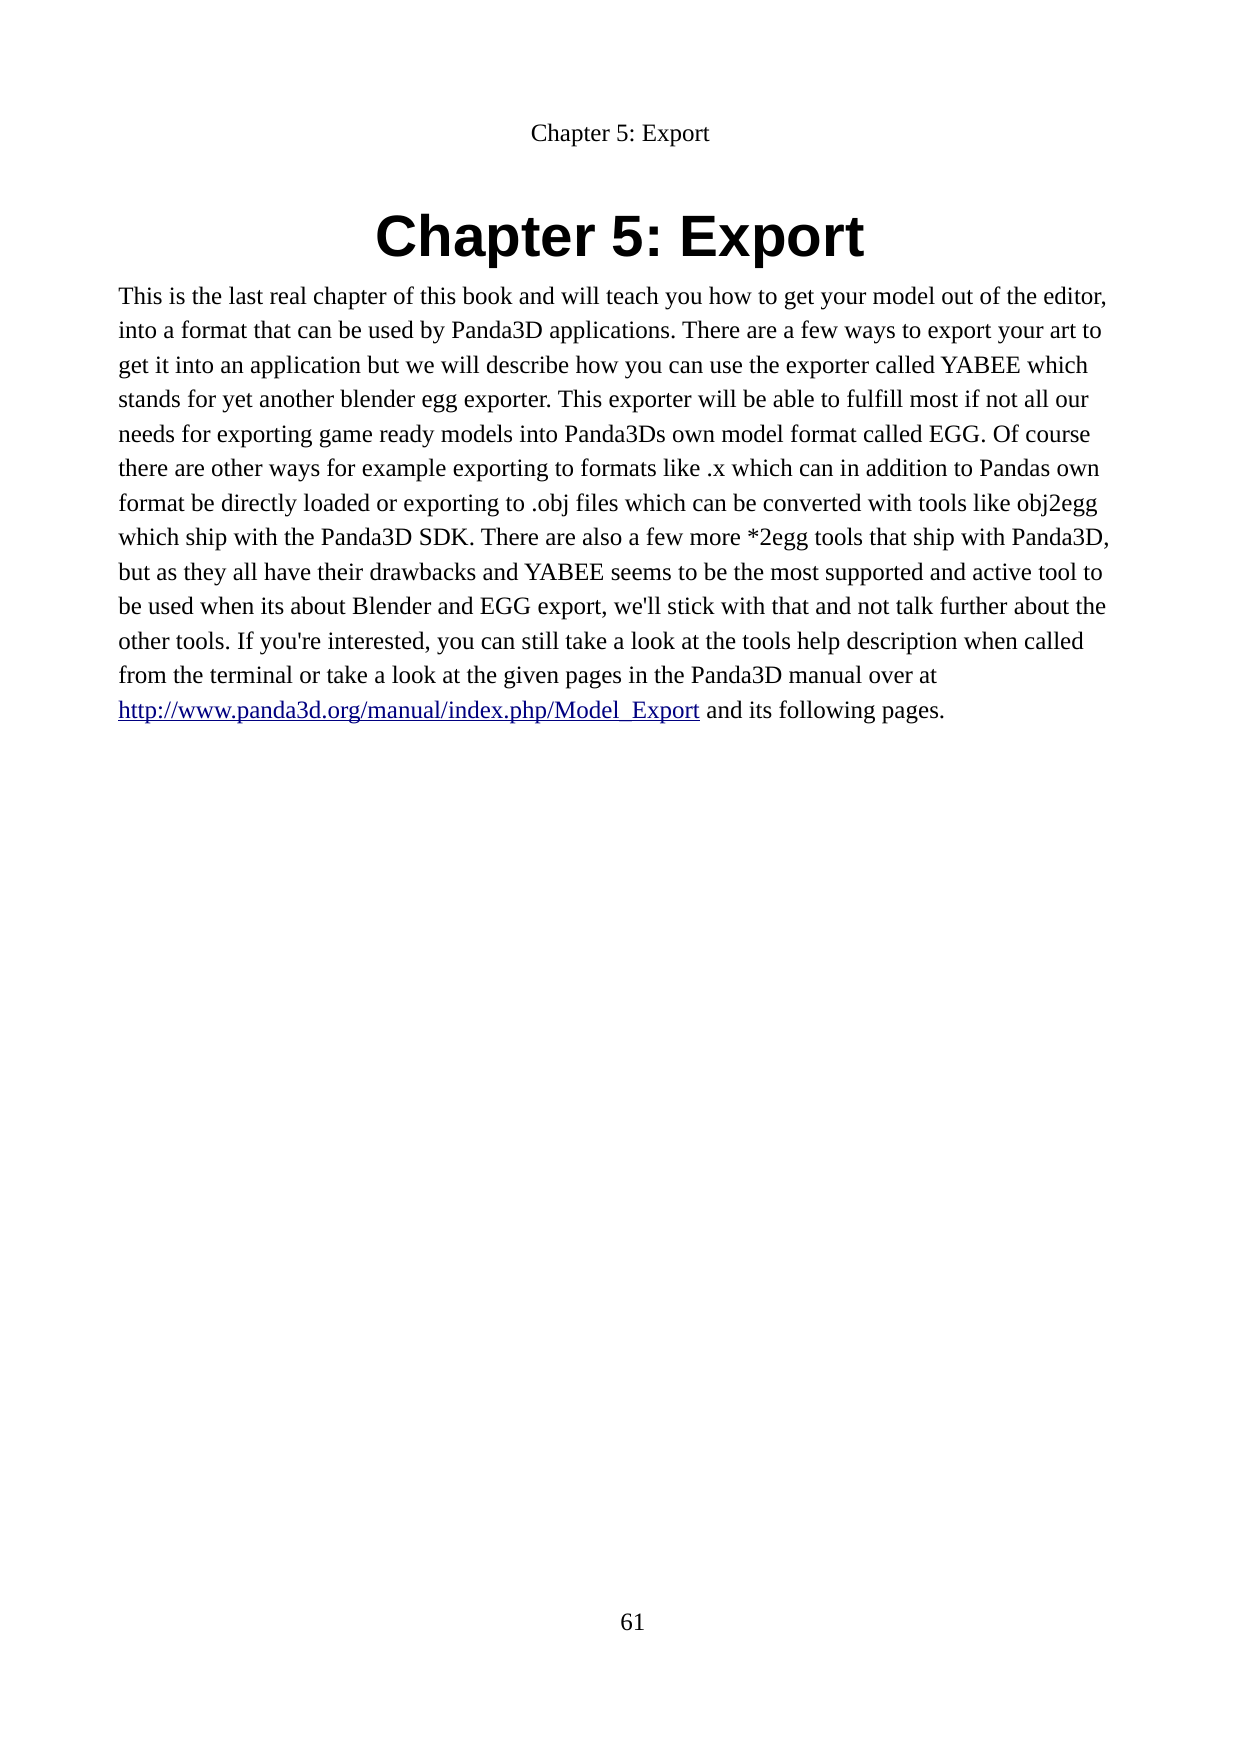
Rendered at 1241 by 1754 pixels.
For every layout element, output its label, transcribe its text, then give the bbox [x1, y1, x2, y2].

text This is the last real chapter of this book and will teach you how to get your model out of the editor, into a format that can be used by Panda3D applications. There are a few ways to export your art to get it into an application but we will describe how you can use the exporter called YABEE which stands for yet another blender egg exporter. This exporter will be able to fulfill most if not all our needs for exporting game ready models into Panda3Ds own model format called EGG. Of course there are other ways for example exporting to formats like .x which can in addition to Pandas own format be directly loaded or exporting to .obj files which can be converted with tools like obj2egg which ship with the Panda3D SDK. There are also a few more *2egg tools that ship with Panda3D, but as they all have their drawbacks and YABEE seems to be the most supported and active tool to be used when its about Blender and EGG export, we'll stick with that and not talk further about the other tools. If you're interested, you can still take a look at the tools help description when called from the terminal or take a look at the given pages in the Panda3D manual over at http://www.panda3d.org/manual/index.php/Model_Export and its following pages. [118, 281, 1122, 723]
